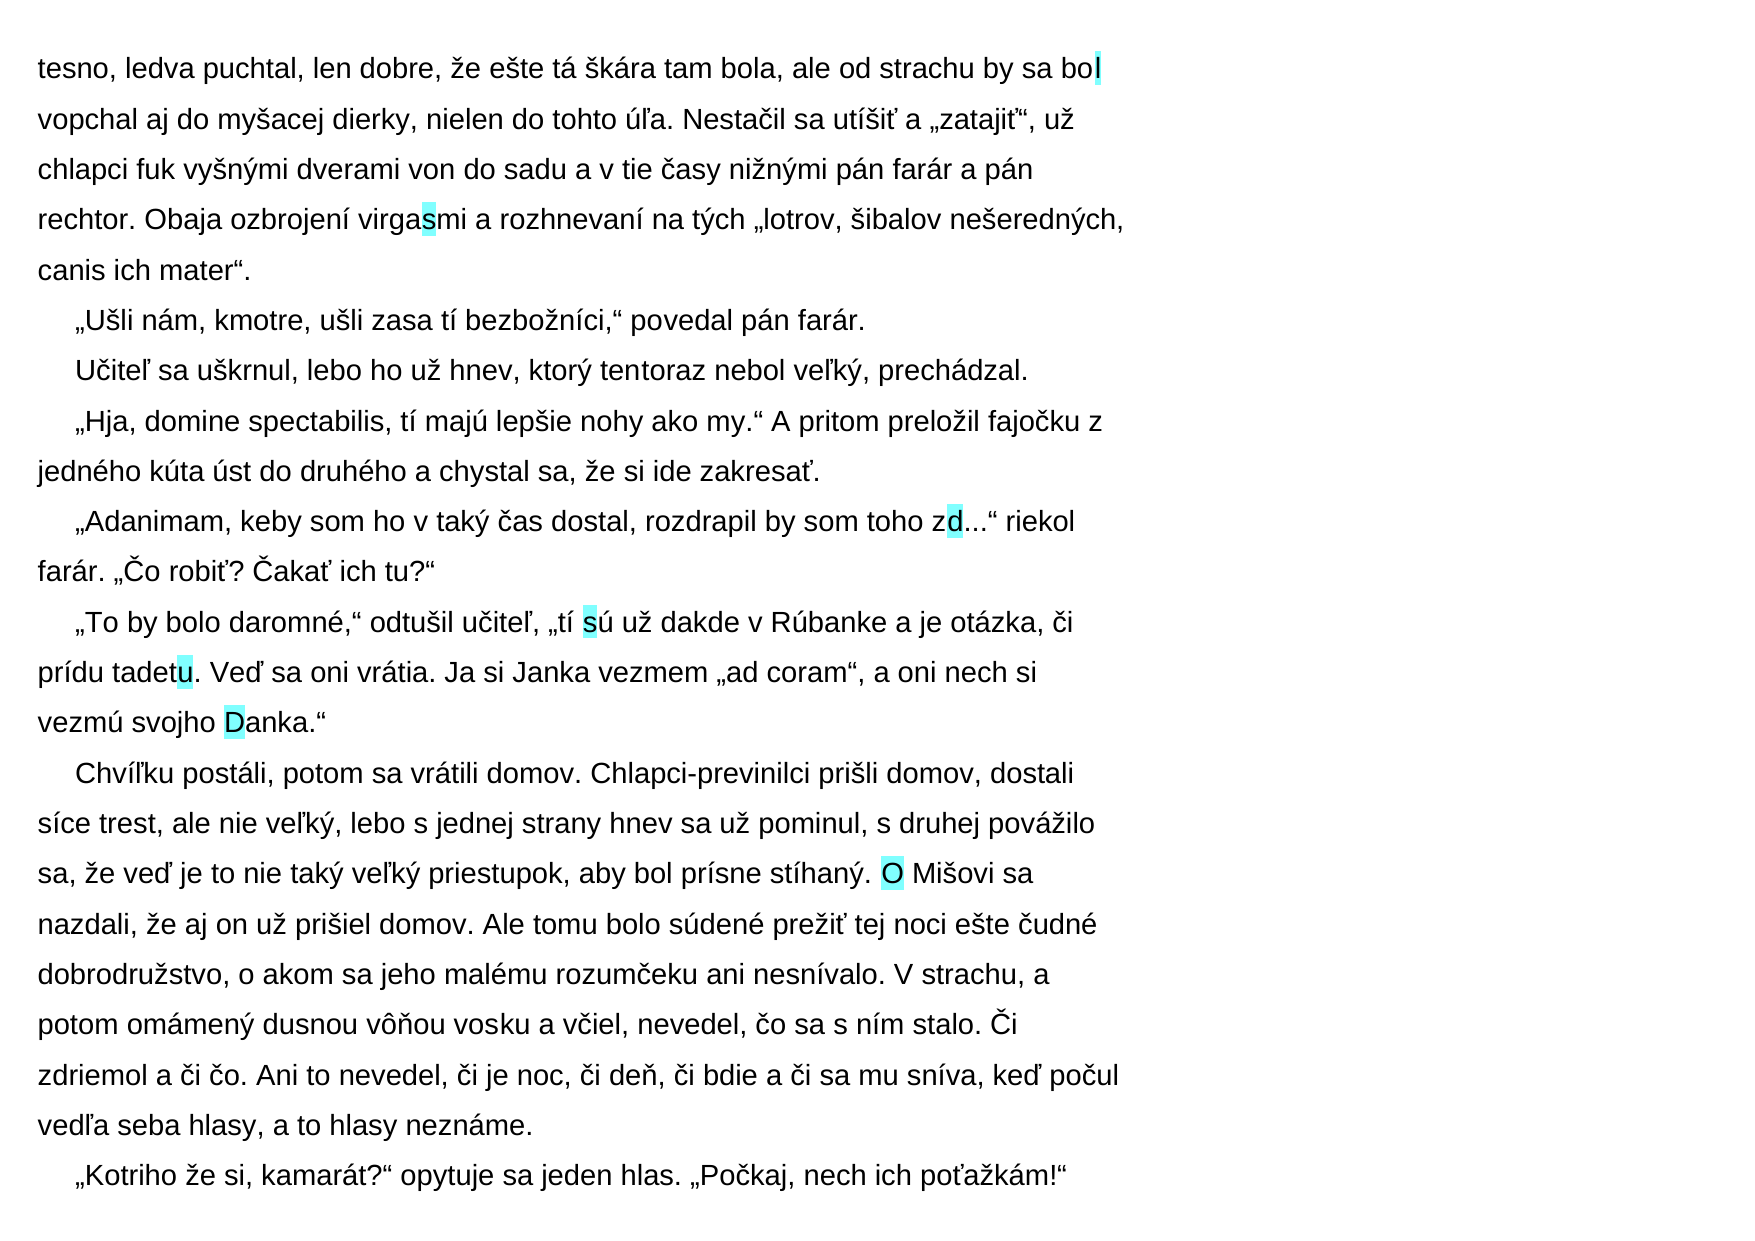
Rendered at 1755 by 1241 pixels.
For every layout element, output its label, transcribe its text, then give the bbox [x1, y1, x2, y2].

text „To by bolo daromné,“ odtušil učiteľ, „tí sú už dakde v Rúbanke a je otázka, či prídu tadetu. Veď sa oni vrátia. Ja si Janka vezmem „ad coram“, a oni nech si vezmú svojho Danka.“ [37, 605, 1130, 739]
text „Adanimam, keby som ho v taký čas dostal, rozdrapil by som toho zd...“ riekol farár. „Čo robiť? Čakať ich tu?“ [37, 504, 1130, 588]
text „Ušli nám, kmotre, ušli zasa tí bezbožníci,“ po­vedal pán farár. [37, 303, 1130, 336]
text tesno, ledva puchtal, len dobre, že ešte tá škára tam bola, ale od strachu by sa bol vopchal aj do myšacej dierky, nielen do tohto úľa. Nestačil sa utíšiť a „zatajiť“, už chlapci fuk vyšnými dverami von do sadu a v tie časy nižnými pán farár a pán rechtor. Obaja ozbrojení virgasmi a rozhnevaní na tých „lotrov, šibalov nešeredných, canis ich mater“. [37, 51, 1130, 286]
text Učiteľ sa uškrnul, lebo ho už hnev, ktorý ten­toraz nebol veľký, prechádzal. [37, 353, 1130, 387]
text „Kotriho že si, kamarát?“ opytuje sa jeden hlas. „Počkaj, nech ich poťažkám!“ [37, 1158, 1130, 1192]
text „Hja, domine spectabilis, tí majú lepšie nohy ako my.“ A pritom preložil fajočku z jedného kúta úst do druhého a chystal sa, že si ide zakresať. [37, 403, 1130, 487]
text Chvíľku postáli, potom sa vrátili domov. Chlapci-previnilci prišli domov, dostali síce trest, ale nie veľký, lebo s jednej strany hnev sa už pominul, s druhej povážilo sa, že veď je to nie taký veľký priestupok, aby bol prísne stíhaný. O Mišovi sa nazdali, že aj on už prišiel domov. Ale tomu bolo súdené prežiť tej noci ešte čudné dobrodružstvo, o akom sa jeho malému rozumčeku ani nesnívalo. V strachu, a potom omámený dusnou vôňou vos­ku a včiel, nevedel, čo sa s ním stalo. Či zdriemol a či čo. Ani to nevedel, či je noc, či deň, či bdie a či sa mu sníva, keď počul vedľa seba hlasy, a to hlasy neznáme. [37, 756, 1130, 1141]
